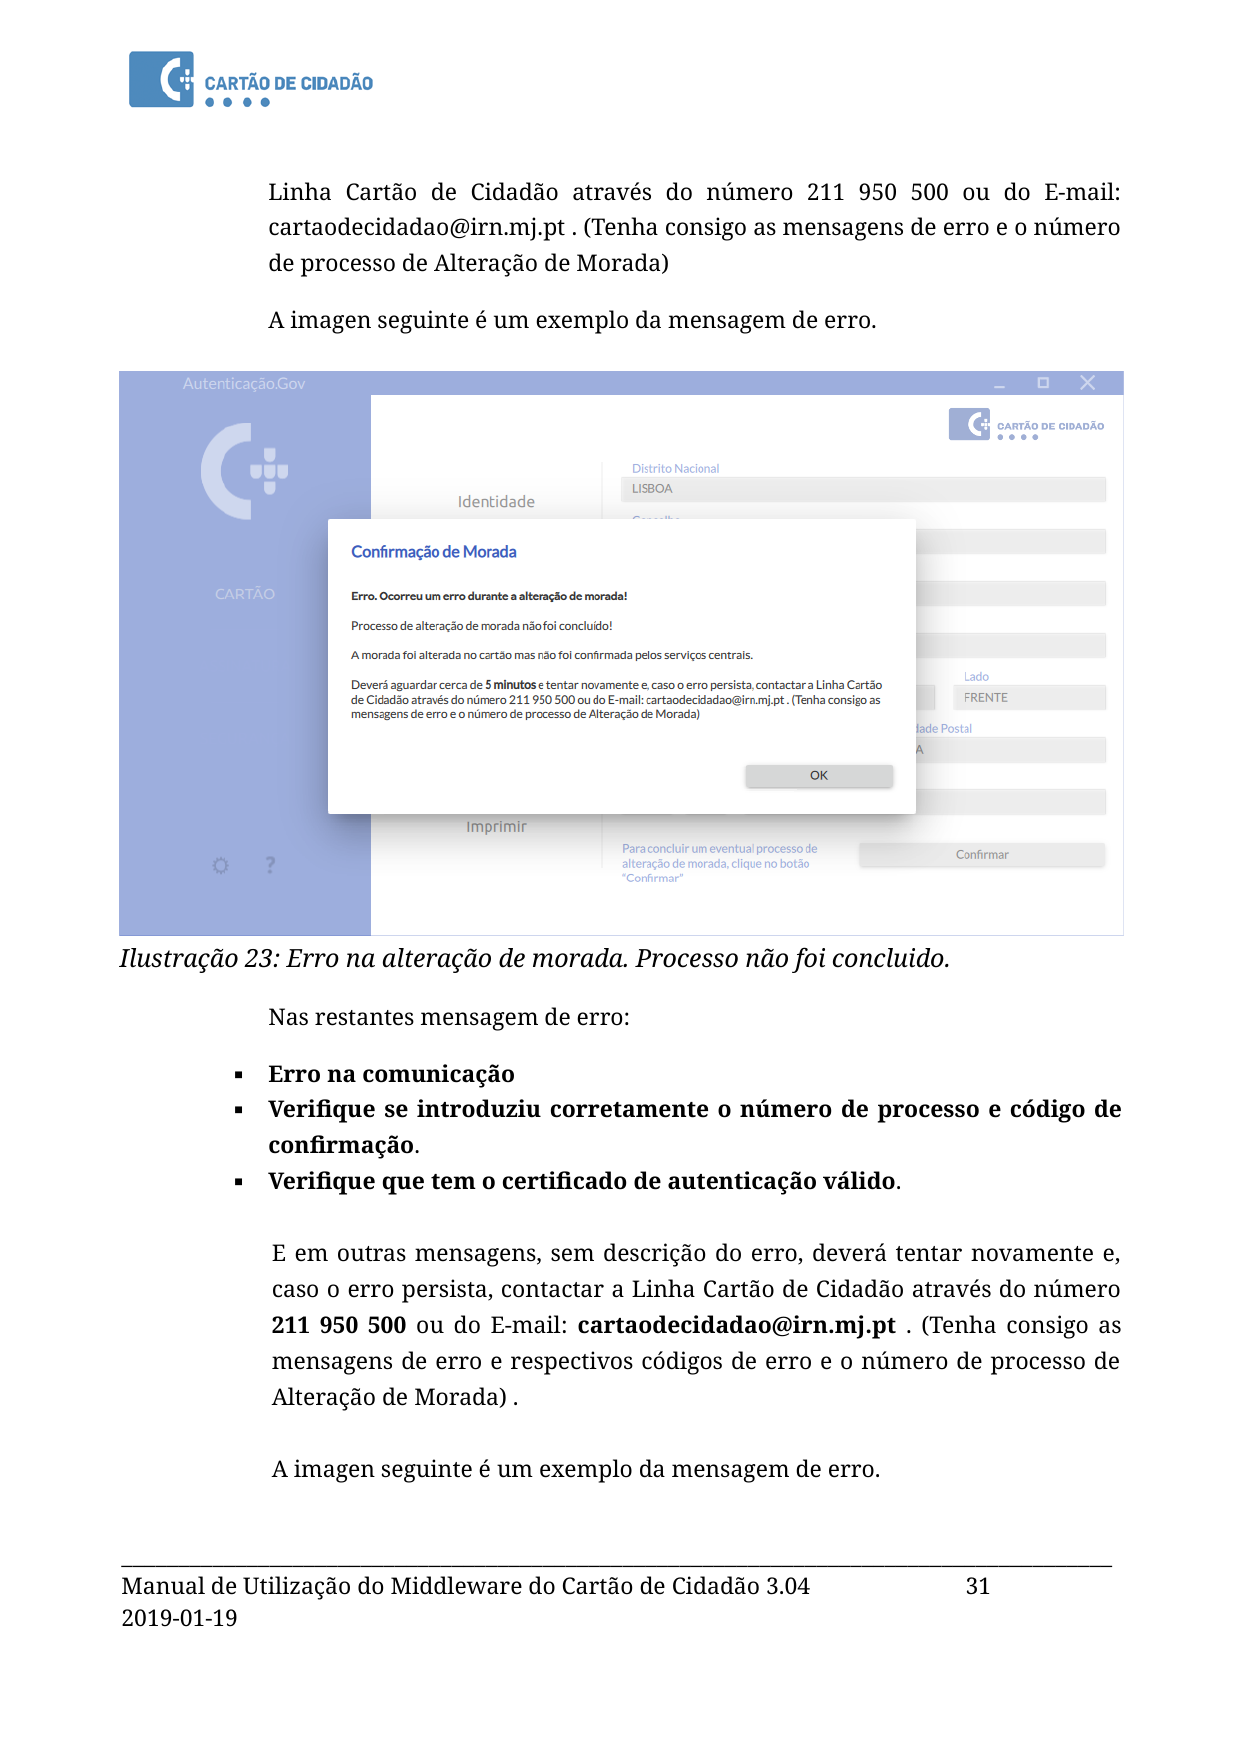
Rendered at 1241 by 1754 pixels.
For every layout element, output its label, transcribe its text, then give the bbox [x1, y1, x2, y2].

picture [127, 45, 420, 115]
text E em outras mensagens, sem descrição do erro, deverá tentar novamente e, caso o erro persista, contactar a Linha Cartão de Cidadão através do número 211 950 500 ou do E-mail: cartaodecidadao@irn.mj.pt . (Tenha consigo as mensagens de erro e respectivos códigos de erro e o número de processo de Alteração de Morada) . [272, 1237, 1122, 1412]
list Linha Cartão de Cidadão através do número 211 950 500 ou do E-mail: cartaodecidadao@irn.mj.pt . (Tenha consigo as mensagens de erro e o número de processo de Alteração de Morada) [231, 175, 1122, 278]
list A imagen seguinte é um exemplo da mensagem de erro. [272, 1453, 1122, 1484]
list Erro na comunicação [231, 1057, 1122, 1089]
list Verifique que tem o certificado de autenticação válido. [231, 1165, 1122, 1197]
list [231, 361, 1122, 371]
picture [119, 371, 1124, 936]
list Ilustração 23: Erro na alteração de morada. Processo não foi concluido. [119, 936, 1124, 975]
list Verifique se introduziu corretamente o número de processo e código de confirmação. [231, 1093, 1122, 1161]
list A imagen seguinte é um exemplo da mensagem de erro. [231, 304, 1122, 335]
list Nas restantes mensagem de erro: [231, 975, 1122, 1032]
